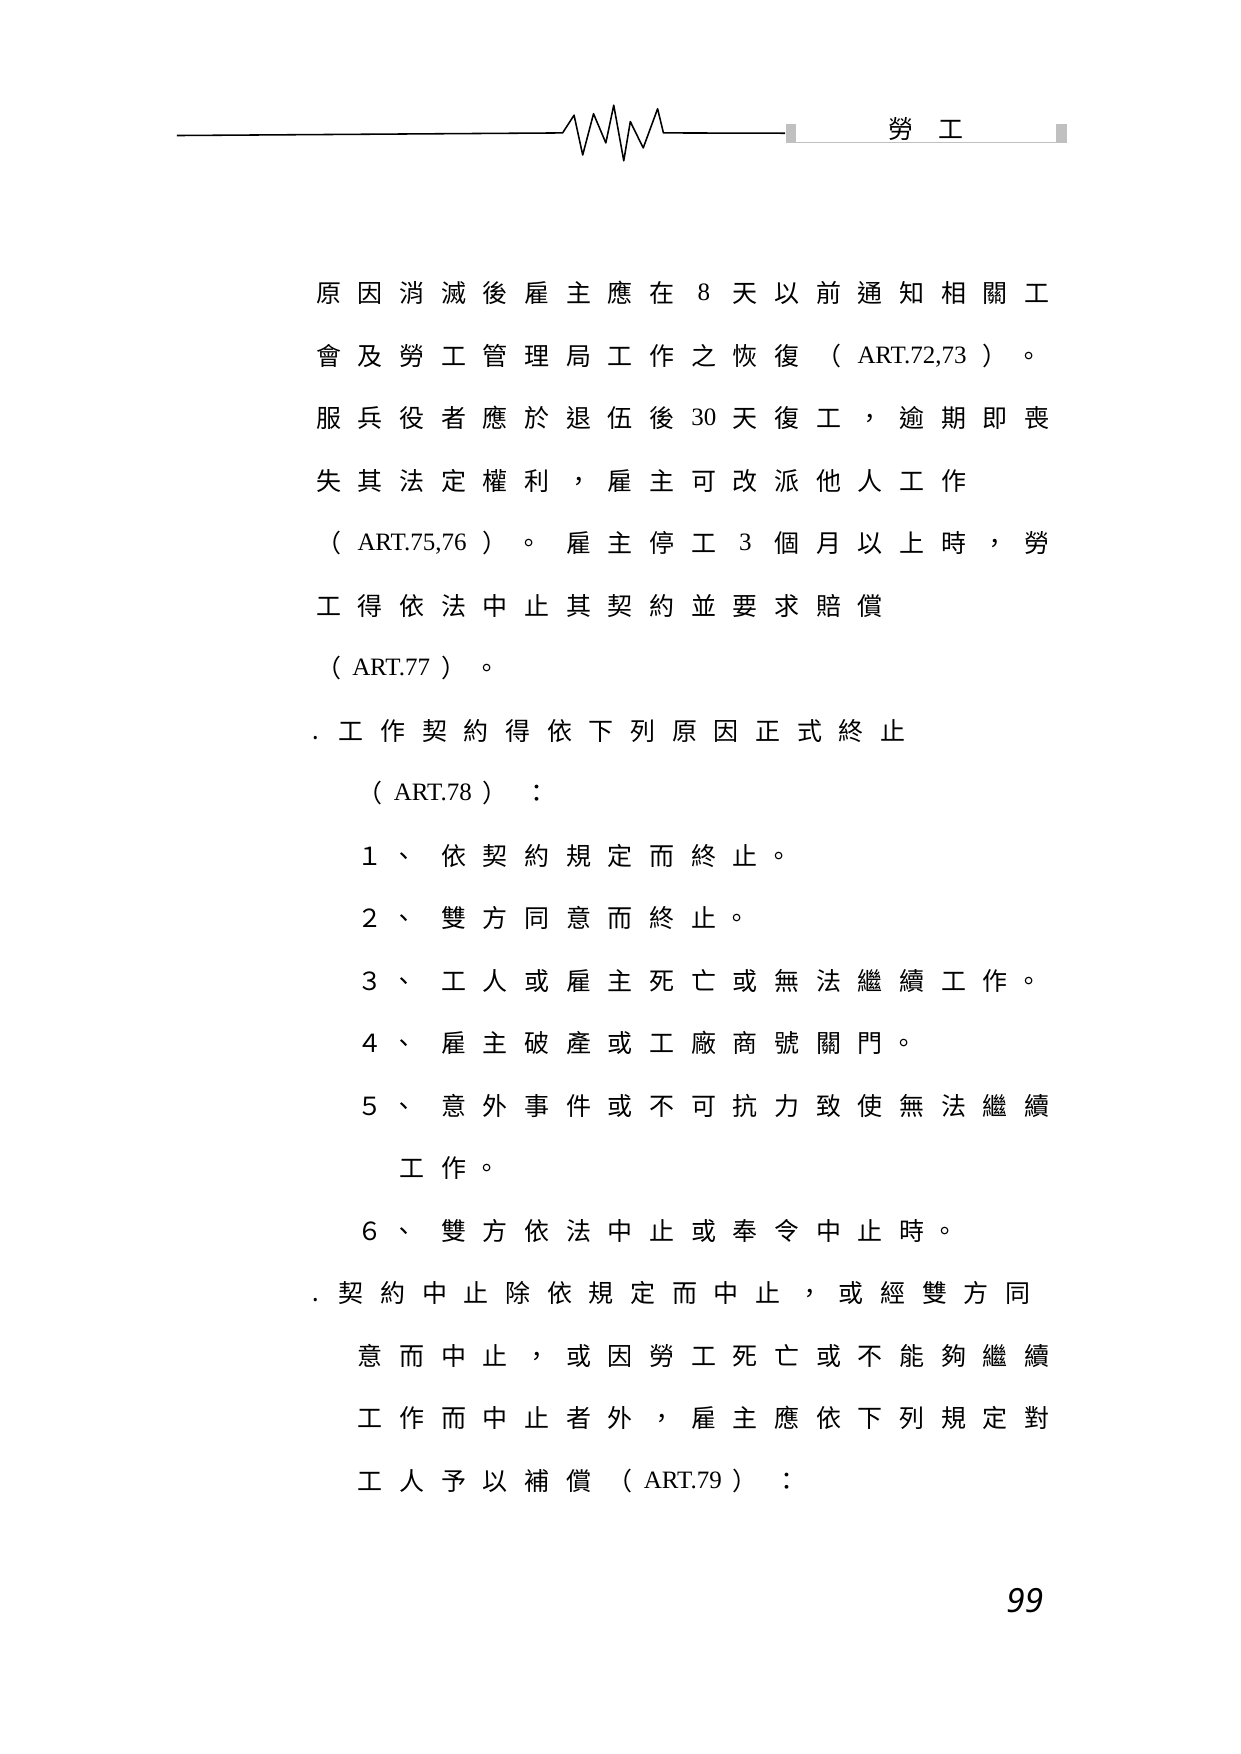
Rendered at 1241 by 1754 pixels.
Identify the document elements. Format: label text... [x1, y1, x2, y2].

text ４、雇主破產或工廠商號關門。 [330, 1000, 1058, 1063]
text ․ 契約中止除依規定而中止，或經雙方同意而中止，或因勞工死亡或不能夠繼續工作而中止者外，雇主應依下列規定對工人予以補償（ART.79）： [281, 1250, 1058, 1500]
text ․ 工作契約得依下列原因正式終止（ART.78）： [281, 688, 1058, 813]
text １、依契約規定而終止。 [330, 813, 1058, 875]
text ５、意外事件或不可抗力致使無法繼續工作。 [330, 1063, 1058, 1188]
text 原因消滅後雇主應在8天以前通知相關工會及勞工管理局工作之恢復（ART.72,73）。服兵役者應於退伍後30天復工，逾期即喪失其法定權利，雇主可改派他人工作（ART.75,76）。雇主停工3個月以上時，勞工得依法中止其契約並要求賠償（ART.77）。 [281, 250, 1058, 688]
text ２、雙方同意而終止。 [330, 875, 1058, 938]
text ６、雙方依法中止或奉令中止時。 [330, 1188, 1058, 1250]
text ３、工人或雇主死亡或無法繼續工作。 [330, 938, 1058, 1000]
